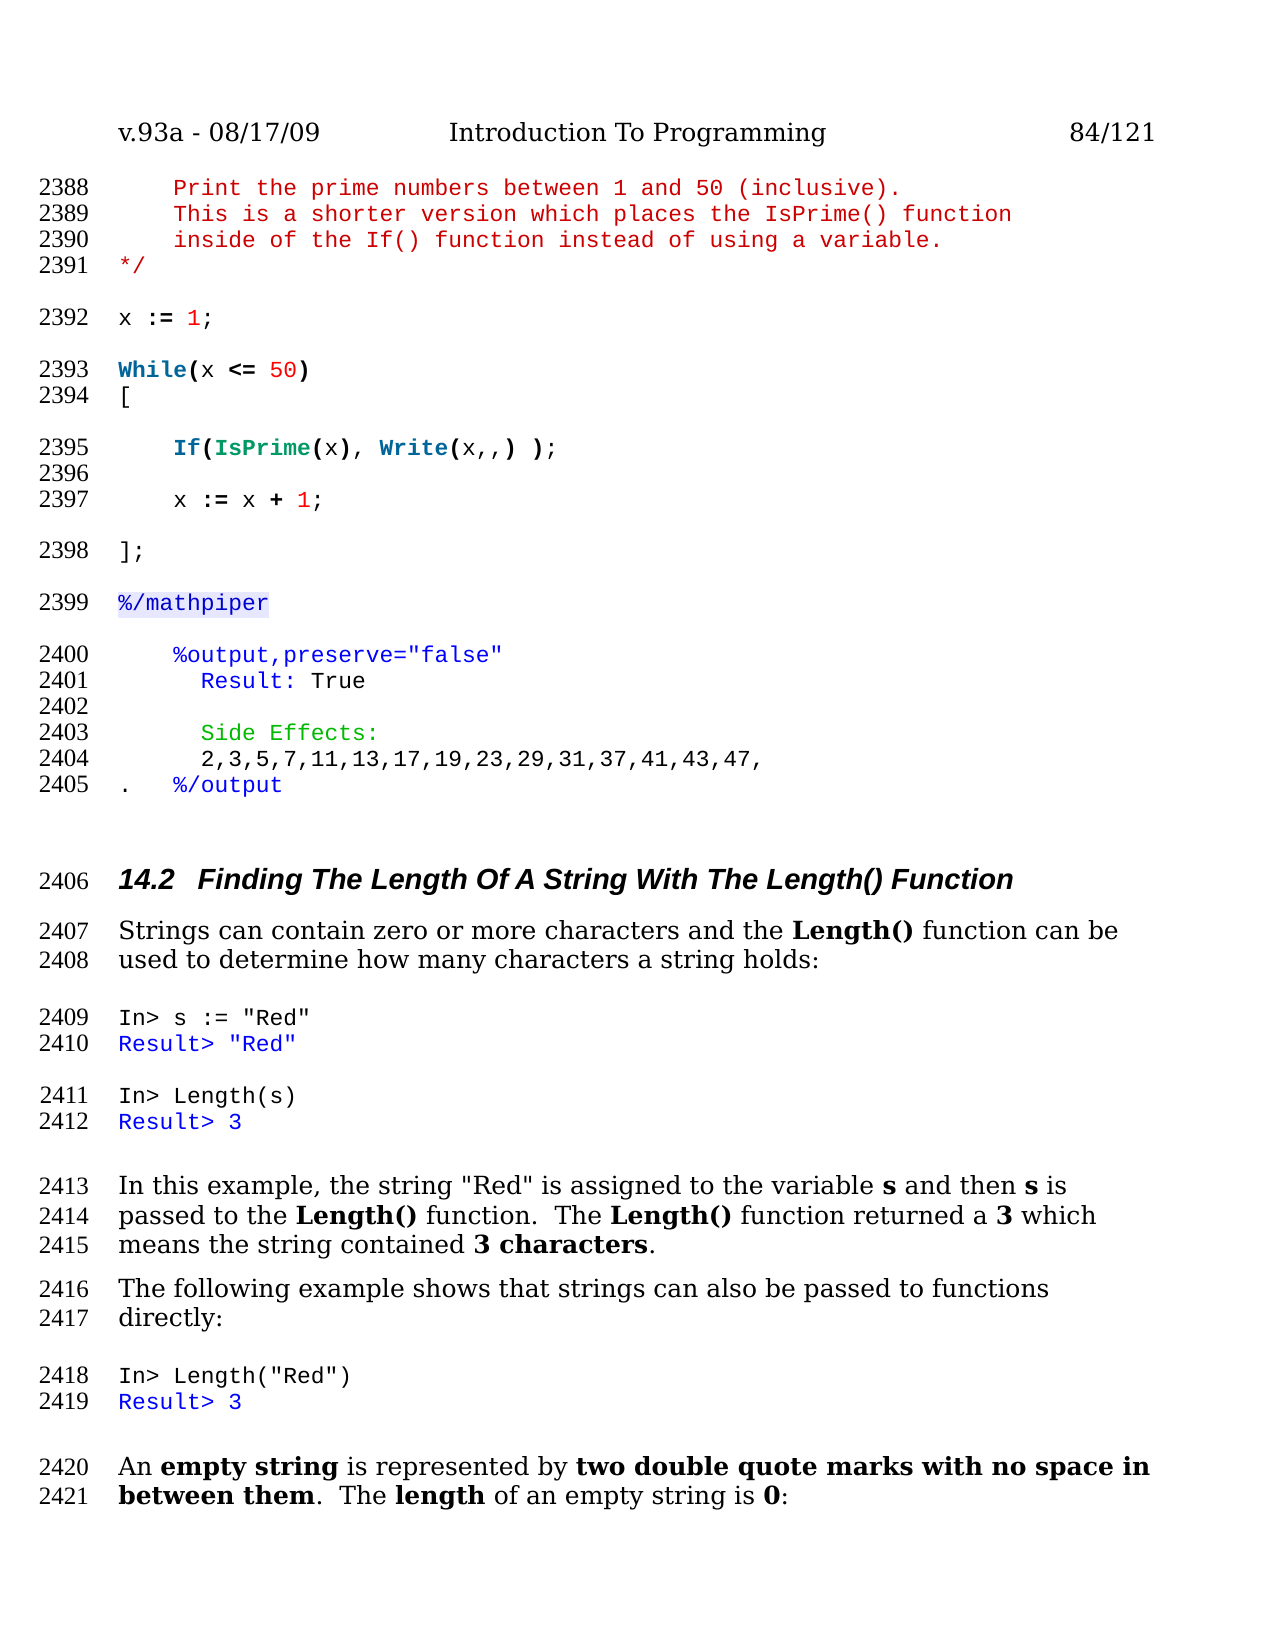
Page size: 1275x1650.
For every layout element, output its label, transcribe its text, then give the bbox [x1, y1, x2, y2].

text . %/output [118, 773, 1157, 799]
text inside of the If() function instead of using a variable. [118, 229, 1157, 254]
text While(x <= 50) [118, 358, 1157, 384]
text Print the prime numbers between 1 and 50 (inclusive). [118, 177, 1157, 203]
text Result> "Red" [118, 1033, 1157, 1059]
text This is a shorter version which places the IsPrime() function [118, 203, 1157, 229]
text In> Length("Red") [118, 1365, 1157, 1391]
text x := 1; [118, 306, 1157, 332]
text */ [118, 254, 1157, 281]
text In this example, the string "Red" is assigned to the variable s and then s is passed to the Length() function. The Length() function returned a 3 which means the string contained 3 characters. [118, 1171, 1157, 1259]
text [ [118, 384, 1157, 410]
text %/mathpiper [118, 592, 1157, 618]
text %output,preserve="false" [118, 644, 1157, 669]
text 2,3,5,7,11,13,17,19,23,29,31,37,41,43,47, [118, 747, 1157, 773]
text x := x + 1; [118, 488, 1157, 514]
text In> Length(s) [118, 1084, 1157, 1111]
text Side Effects: [118, 721, 1157, 747]
text The following example shows that strings can also be passed to functions directly: [118, 1274, 1157, 1333]
subtitle Finding The Length Of A String With The Length() Function [118, 862, 1157, 895]
text Result> 3 [118, 1111, 1157, 1136]
text Strings can contain zero or more characters and the Length() function can be used to determine how many characters a string holds: [118, 916, 1157, 975]
text Result> 3 [118, 1391, 1157, 1417]
text An empty string is represented by two double quote marks with no space in between them. The length of an empty string is 0: [118, 1452, 1157, 1510]
text ]; [118, 540, 1157, 566]
text If(IsPrime(x), Write(x,,) ); [118, 436, 1157, 462]
text In> s := "Red" [118, 1007, 1157, 1033]
text Result: True [118, 669, 1157, 696]
